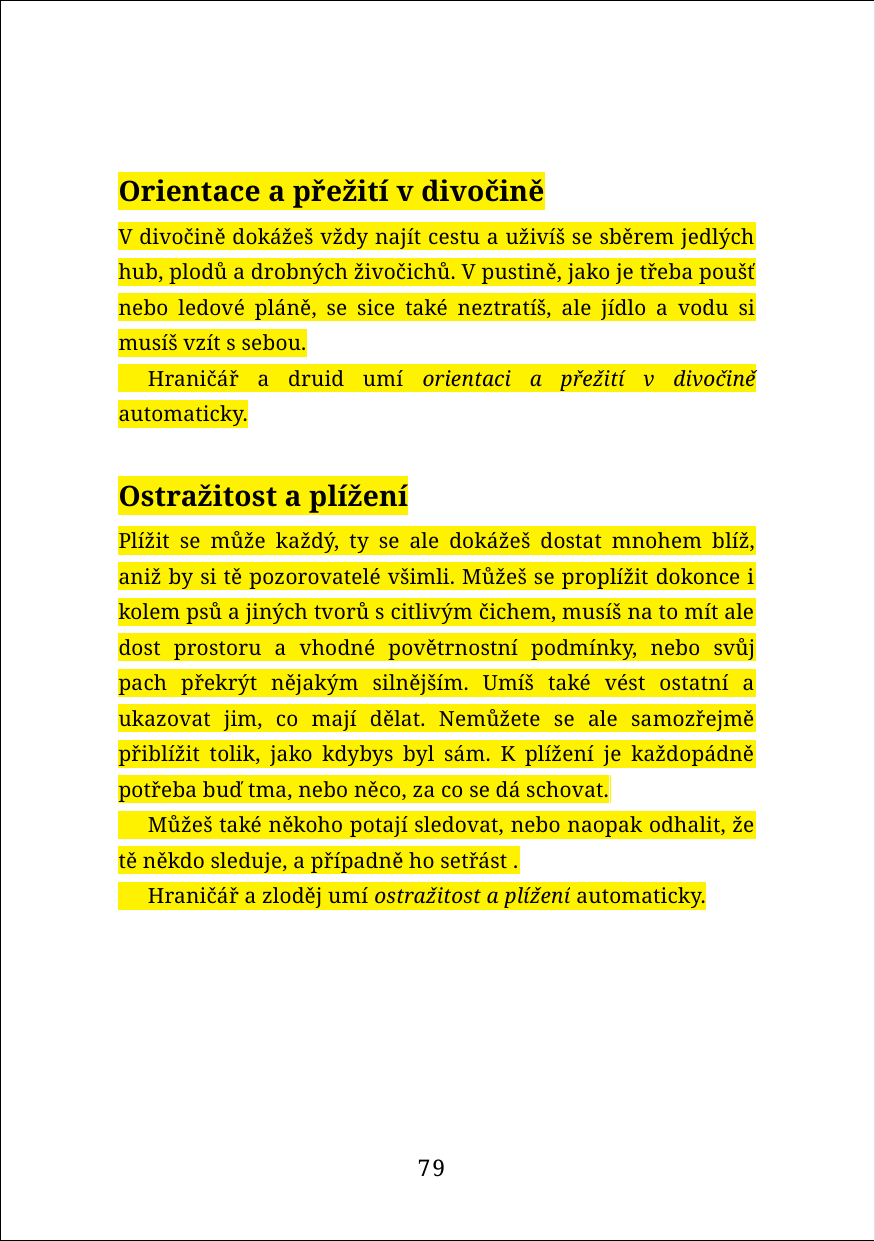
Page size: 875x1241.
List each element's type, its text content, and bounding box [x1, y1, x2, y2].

subtitle Orientace a přežití v divočině [118, 172, 756, 210]
text Plížit se může každý, ty se ale dokážeš dostat mnohem blíž, aniž by si tě pozorovatelé všimli. Můžeš se proplížit dokonce i kolem psů a jiných tvorů s citlivým čichem, musíš na to mít ale dost prostoru a vhodné povětrnostní podmínky, nebo svůj pach překrýt nějakým silnějším. Umíš také vést ostatní a ukazovat jim, co mají dělat. Nemůžete se ale samozřejmě přiblížit tolik, jako kdybys byl sám. K plížení je každopádně potřeba buď tma, nebo něco, za co se dá schovat. Můžeš také někoho potají sledovat, nebo naopak odhalit, že tě někdo sleduje, a případně ho setřást . Hraničář a zloděj umí ostražitost a plížení automaticky. [118, 526, 756, 910]
text V divočině dokážeš vždy najít cestu a uživíš se sběrem jedlých hub, plodů a drobných živočichů. V pustině, jako je třeba poušť nebo ledové pláně, se sice také neztratíš, ale jídlo a vodu si musíš vzít s sebou. Hraničář a druid umí orientaci a přežití v divočině automaticky. [118, 222, 756, 428]
subtitle Ostražitost a plížení [118, 476, 756, 515]
